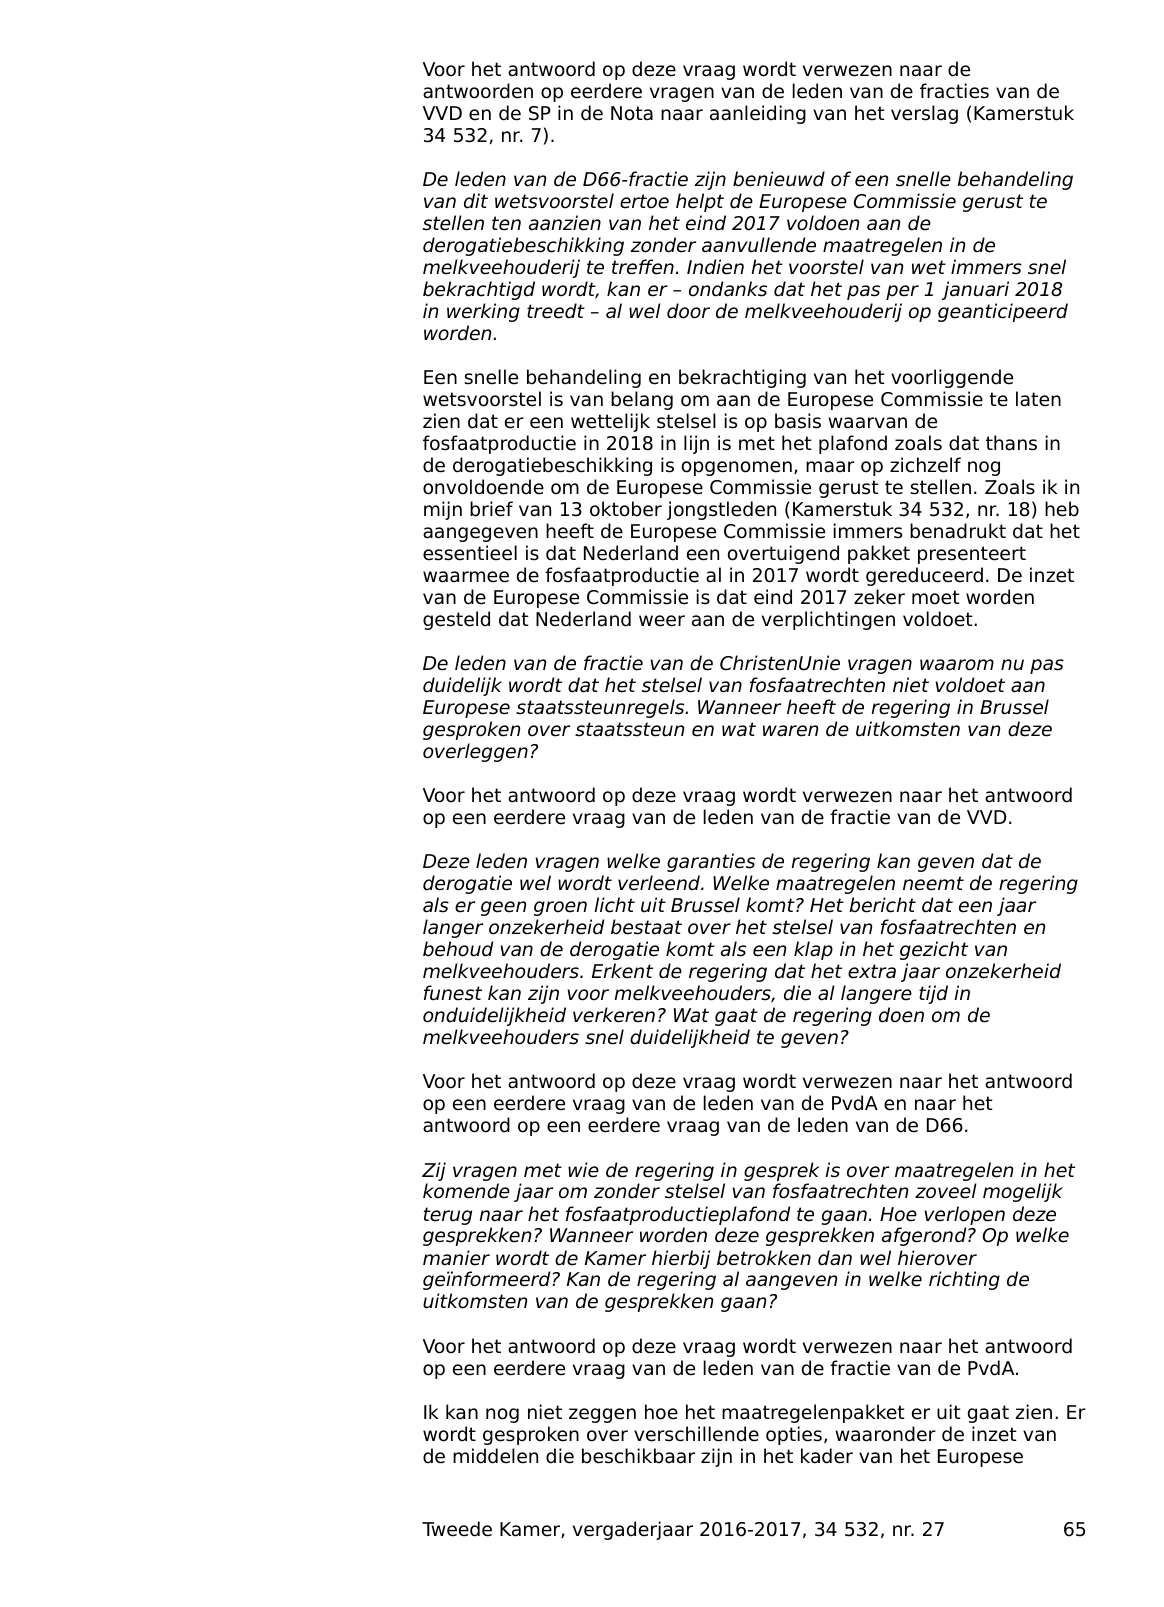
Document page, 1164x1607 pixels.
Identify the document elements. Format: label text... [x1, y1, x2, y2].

text De leden van de fractie van de ChristenUnie vragen waarom nu pas duidelijk wordt dat het stelsel van fosfaatrechten niet voldoet aan Europese staatssteunregels. Wanneer heeft de regering in Brussel gesproken over staatssteun en wat waren de uitkomsten van deze overleggen? [422, 653, 1087, 763]
text Voor het antwoord op deze vraag wordt verwezen naar de antwoorden op eerdere vragen van de leden van de fracties van de VVD en de SP in de Nota naar aanleiding van het verslag (Kamerstuk 34 532, nr. 7). [422, 59, 1087, 147]
text Voor het antwoord op deze vraag wordt verwezen naar het antwoord op een eerdere vraag van de leden van de fractie van de VVD. [422, 785, 1087, 829]
text Voor het antwoord op deze vraag wordt verwezen naar het antwoord op een eerdere vraag van de leden van de PvdA en naar het antwoord op een eerdere vraag van de leden van de D66. [422, 1071, 1087, 1137]
text Voor het antwoord op deze vraag wordt verwezen naar het antwoord op een eerdere vraag van de leden van de fractie van de PvdA. [422, 1336, 1087, 1379]
text Een snelle behandeling en bekrachtiging van het voorliggende wetsvoorstel is van belang om aan de Europese Commissie te laten zien dat er een wettelijk stelsel is op basis waarvan de fosfaatproductie in 2018 in lijn is met het plafond zoals dat thans in de derogatiebeschikking is opgenomen, maar op zichzelf nog onvoldoende om de Europese Commissie gerust te stellen. Zoals ik in mijn brief van 13 oktober jongstleden (Kamerstuk 34 532, nr. 18) heb aangegeven heeft de Europese Commissie immers benadrukt dat het essentieel is dat Nederland een overtuigend pakket presenteert waarmee de fosfaatproductie al in 2017 wordt gereduceerd. De inzet van de Europese Commissie is dat eind 2017 zeker moet worden gesteld dat Nederland weer aan de verplichtingen voldoet. [422, 367, 1087, 631]
text Zij vragen met wie de regering in gesprek is over maatregelen in het komende jaar om zonder stelsel van fosfaatrechten zoveel mogelijk terug naar het fosfaatproductieplafond te gaan. Hoe verlopen deze gesprekken? Wanneer worden deze gesprekken afgerond? Op welke manier wordt de Kamer hierbij betrokken dan wel hierover geïnformeerd? Kan de regering al aangeven in welke richting de uitkomsten van de gesprekken gaan? [422, 1159, 1087, 1313]
text Deze leden vragen welke garanties de regering kan geven dat de derogatie wel wordt verleend. Welke maatregelen neemt de regering als er geen groen licht uit Brussel komt? Het bericht dat een jaar langer onzekerheid bestaat over het stelsel van fosfaatrechten en behoud van de derogatie komt als een klap in het gezicht van melkveehouders. Erkent de regering dat het extra jaar onzekerheid funest kan zijn voor melkveehouders, die al langere tijd in onduidelijkheid verkeren? Wat gaat de regering doen om de melkveehouders snel duidelijkheid te geven? [422, 851, 1087, 1049]
text De leden van de D66-fractie zijn benieuwd of een snelle behandeling van dit wetsvoorstel ertoe helpt de Europese Commissie gerust te stellen ten aanzien van het eind 2017 voldoen aan de derogatiebeschikking zonder aanvullende maatregelen in de melkveehouderij te treffen. Indien het voorstel van wet immers snel bekrachtigd wordt, kan er – ondanks dat het pas per 1 januari 2018 in werking treedt – al wel door de melkveehouderij op geanticipeerd worden. [422, 169, 1087, 345]
text Ik kan nog niet zeggen hoe het maatregelenpakket er uit gaat zien. Er wordt gesproken over verschillende opties, waaronder de inzet van de middelen die beschikbaar zijn in het kader van het Europese [422, 1402, 1087, 1468]
